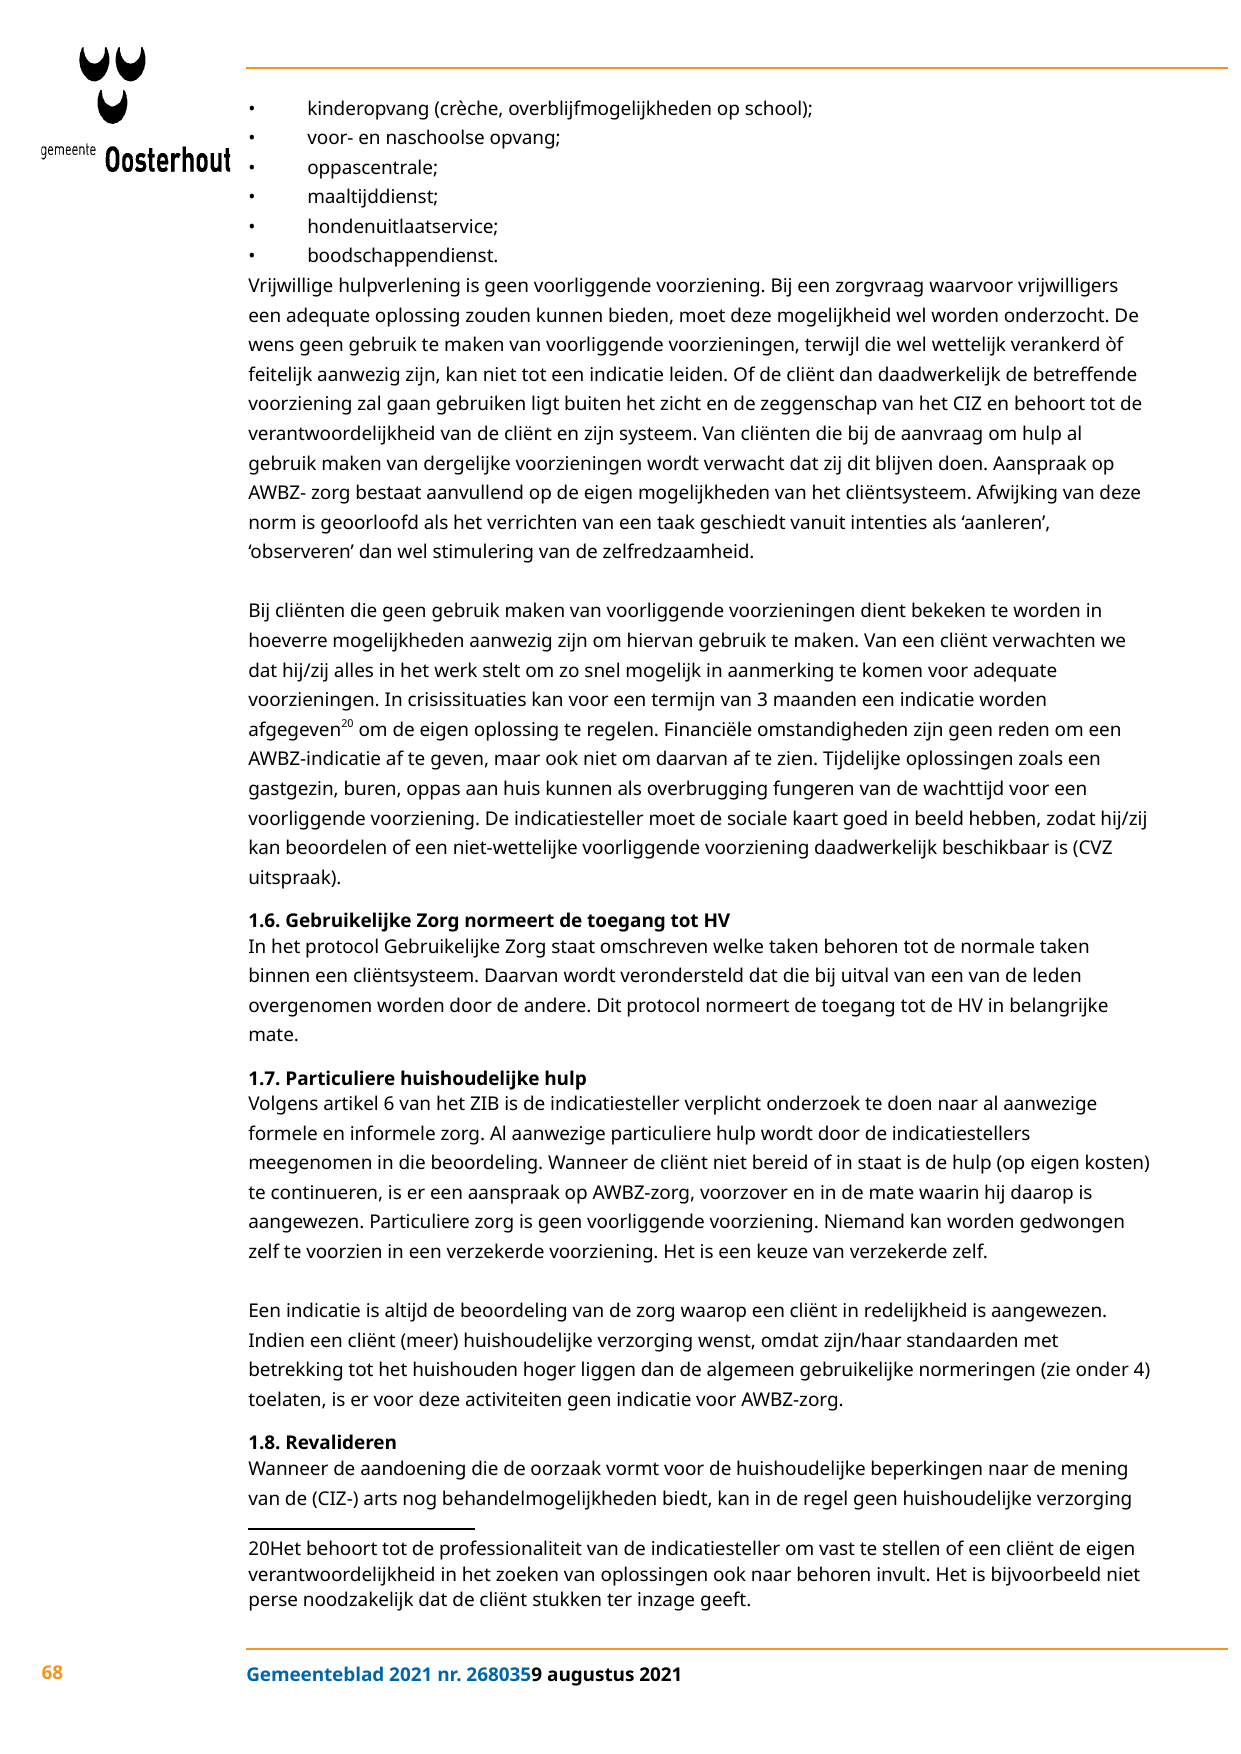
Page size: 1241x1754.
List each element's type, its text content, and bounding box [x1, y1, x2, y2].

picture [41, 47, 231, 172]
list hondenuitlaatservice; [248, 213, 1152, 239]
text 1.8. Revalideren [248, 1429, 1152, 1455]
list oppascentrale; [248, 154, 1152, 180]
list kinderopvang (crèche, overblijfmogelijkheden op school); [248, 95, 1152, 121]
text 1.6. Gebruikelijke Zorg normeert de toegang tot HV [248, 907, 1152, 933]
text Wanneer de aandoening die de oorzaak vormt voor de huishoudelijke beperkingen naar de mening van de (CIZ-) arts nog behandelmogelijkheden biedt, kan in de regel geen huishoudelijke verzorging [248, 1455, 1152, 1510]
text Bij cliënten die geen gebruik maken van voorliggende voorzieningen dient bekeken te worden in hoeverre mogelijkheden aanwezig zijn om hiervan gebruik te maken. Van een cliënt verwachten we dat hij/zij alles in het werk stelt om zo snel mogelijk in aanmerking te komen voor adequate voorzieningen. In crisissituaties kan voor een termijn van 3 maanden een indicatie worden afgegeven om de eigen oplossing te regelen. Financiële omstandigheden zijn geen reden om een AWBZ-indicatie af te geven, maar ook niet om daarvan af te zien. Tijdelijke oplossingen zoals een gastgezin, buren, oppas aan huis kunnen als overbrugging fungeren van de wachttijd voor een voorliggende voorziening. De indicatiesteller moet de sociale kaart goed in beeld hebben, zodat hij/zij kan beoordelen of een niet-wettelijke voorliggende voorziening daadwerkelijk beschikbaar is (CVZ uitspraak). [248, 598, 1152, 890]
text 1.7. Particuliere huishoudelijke hulp [248, 1065, 1152, 1090]
text Het behoort tot de professionaliteit van de indicatiesteller om vast te stellen of een cliënt de eigen verantwoordelijkheid in het zoeken van oplossingen ook naar behoren invult. Het is bijvoorbeeld niet perse noodzakelijk dat de cliënt stukken ter inzage geeft. [248, 1535, 1152, 1612]
text Een indicatie is altijd de beoordeling van de zorg waarop een cliënt in redelijkheid is aangewezen. Indien een cliënt (meer) huishoudelijke verzorging wenst, omdat zijn/haar standaarden met betrekking tot het huishouden hoger liggen dan de algemeen gebruikelijke normeringen (zie onder 4) toelaten, is er voor deze activiteiten geen indicatie voor AWBZ-zorg. [248, 1297, 1152, 1412]
list boodschappendienst. [248, 243, 1152, 268]
list maaltijddienst; [248, 183, 1152, 209]
text Volgens artikel 6 van het ZIB is de indicatiesteller verplicht onderzoek te doen naar al aanwezige formele en informele zorg. Al aanwezige particuliere hulp wordt door de indicatiestellers meegenomen in die beoordeling. Wanneer de cliënt niet bereid of in staat is de hulp (op eigen kosten) te continueren, is er een aanspraak op AWBZ-zorg, voorzover en in de mate waarin hij daarop is aangewezen. Particuliere zorg is geen voorliggende voorziening. Niemand kan worden gedwongen zelf te voorzien in een verzekerde voorziening. Het is een keuze van verzekerde zelf. [248, 1090, 1152, 1264]
list voor- en naschoolse opvang; [248, 124, 1152, 150]
text Vrijwillige hulpverlening is geen voorliggende voorziening. Bij een zorgvraag waarvoor vrijwilligers een adequate oplossing zouden kunnen bieden, moet deze mogelijkheid wel worden onderzocht. De wens geen gebruik te maken van voorliggende voorzieningen, terwijl die wel wettelijk verankerd òf feitelijk aanwezig zijn, kan niet tot een indicatie leiden. Of de cliënt dan daadwerkelijk de betreffende voorziening zal gaan gebruiken ligt buiten het zicht en de zeggenschap van het CIZ en behoort tot de verantwoordelijkheid van de cliënt en zijn systeem. Van cliënten die bij de aanvraag om hulp al gebruik maken van dergelijke voorzieningen wordt verwacht dat zij dit blijven doen. Aanspraak op AWBZ- zorg bestaat aanvullend op de eigen mogelijkheden van het cliëntsysteem. Afwijking van deze norm is geoorloofd als het verrichten van een taak geschiedt vanuit intenties als ‘aanleren’, ‘observeren’ dan wel stimulering van de zelfredzaamheid. [248, 272, 1152, 564]
text In het protocol Gebruikelijke Zorg staat omschreven welke taken behoren tot de normale taken binnen een cliëntsysteem. Daarvan wordt verondersteld dat die bij uitval van een van de leden overgenomen worden door de andere. Dit protocol normeert de toegang tot de HV in belangrijke mate. [248, 933, 1152, 1047]
